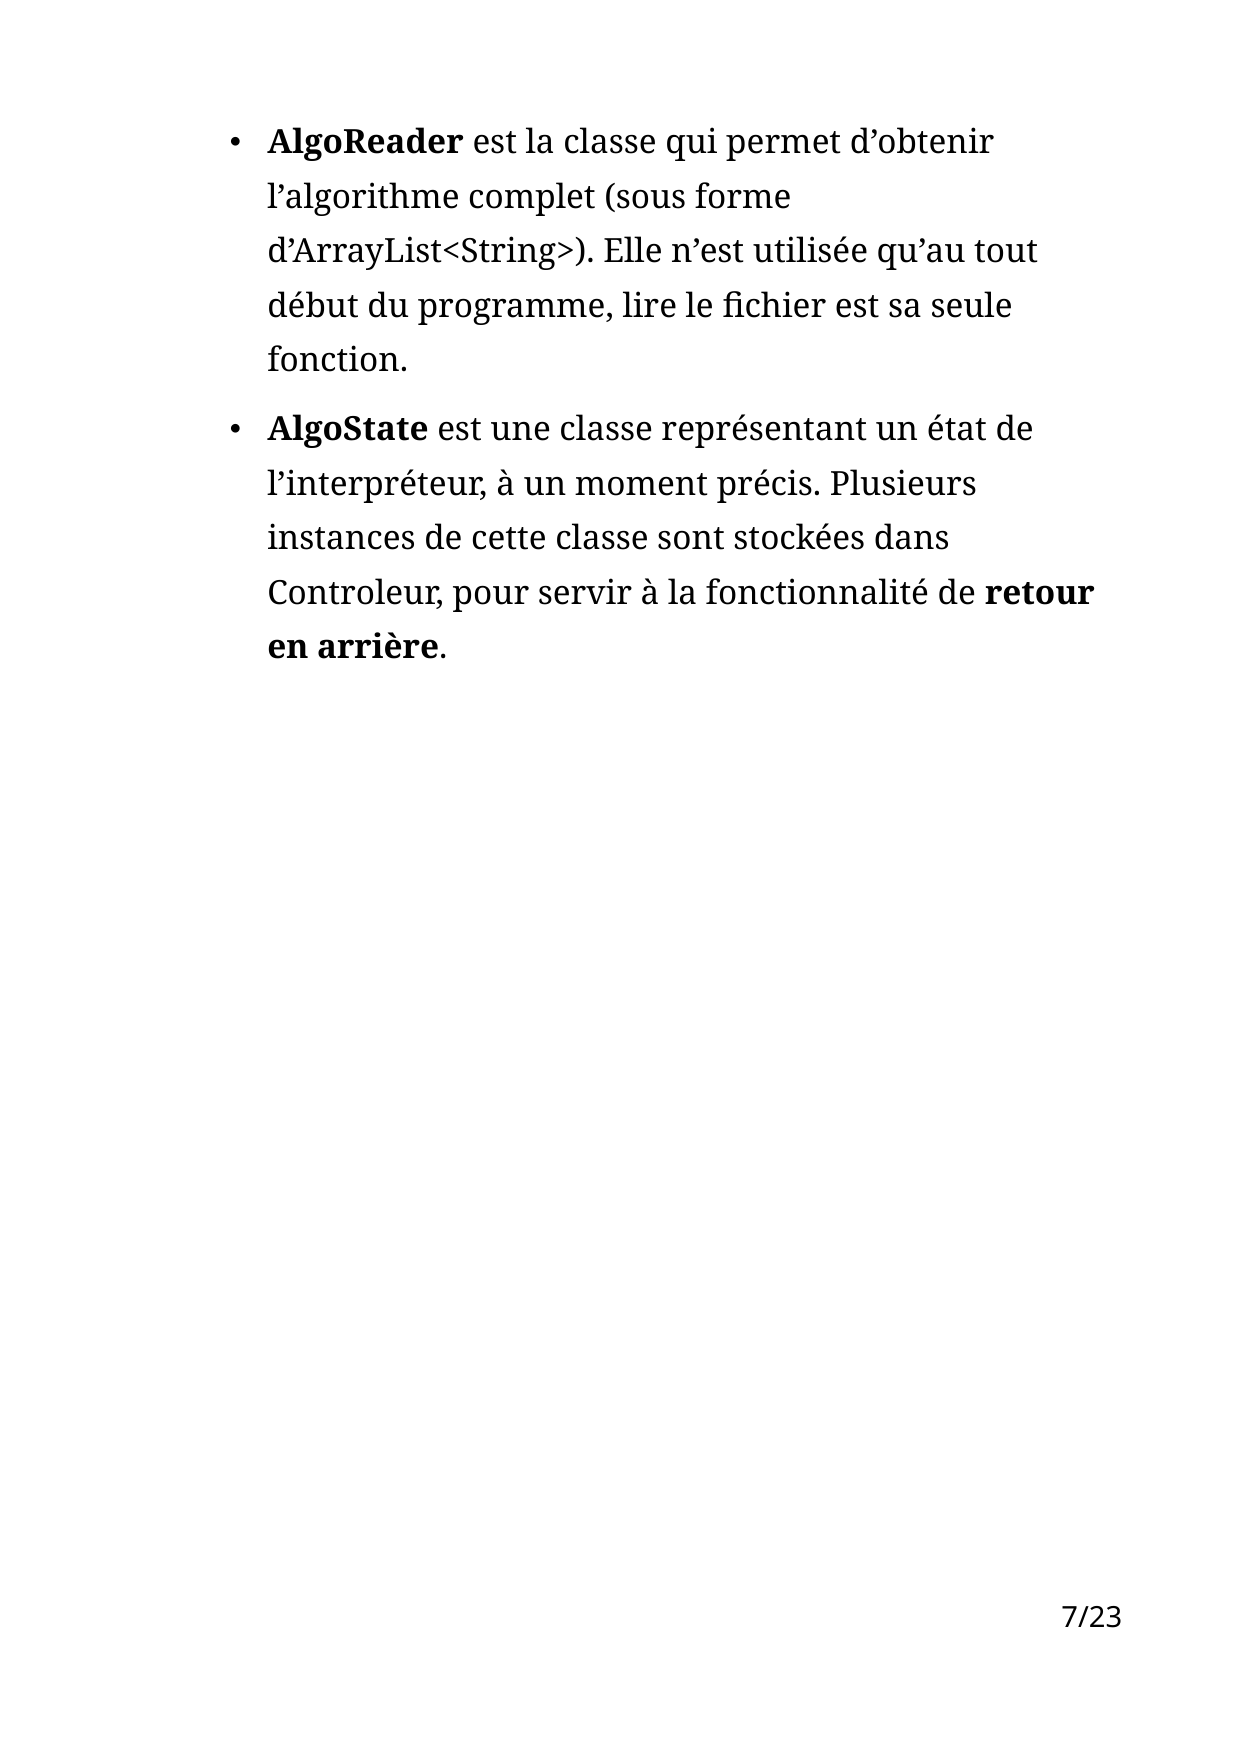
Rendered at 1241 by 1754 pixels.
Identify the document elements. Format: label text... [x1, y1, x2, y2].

list AlgoReader est la classe qui permet d’obtenir l’algorithme complet (sous forme d’ArrayList<String>). Elle n’est utilisée qu’au tout début du programme, lire le fichier est sa seule fonction. [229, 118, 1122, 381]
list AlgoState est une classe représentant un état de l’interpréteur, à un moment précis. Plusieurs instances de cette classe sont stockées dans Controleur, pour servir à la fonctionnalité de retour en arrière. [229, 405, 1122, 668]
